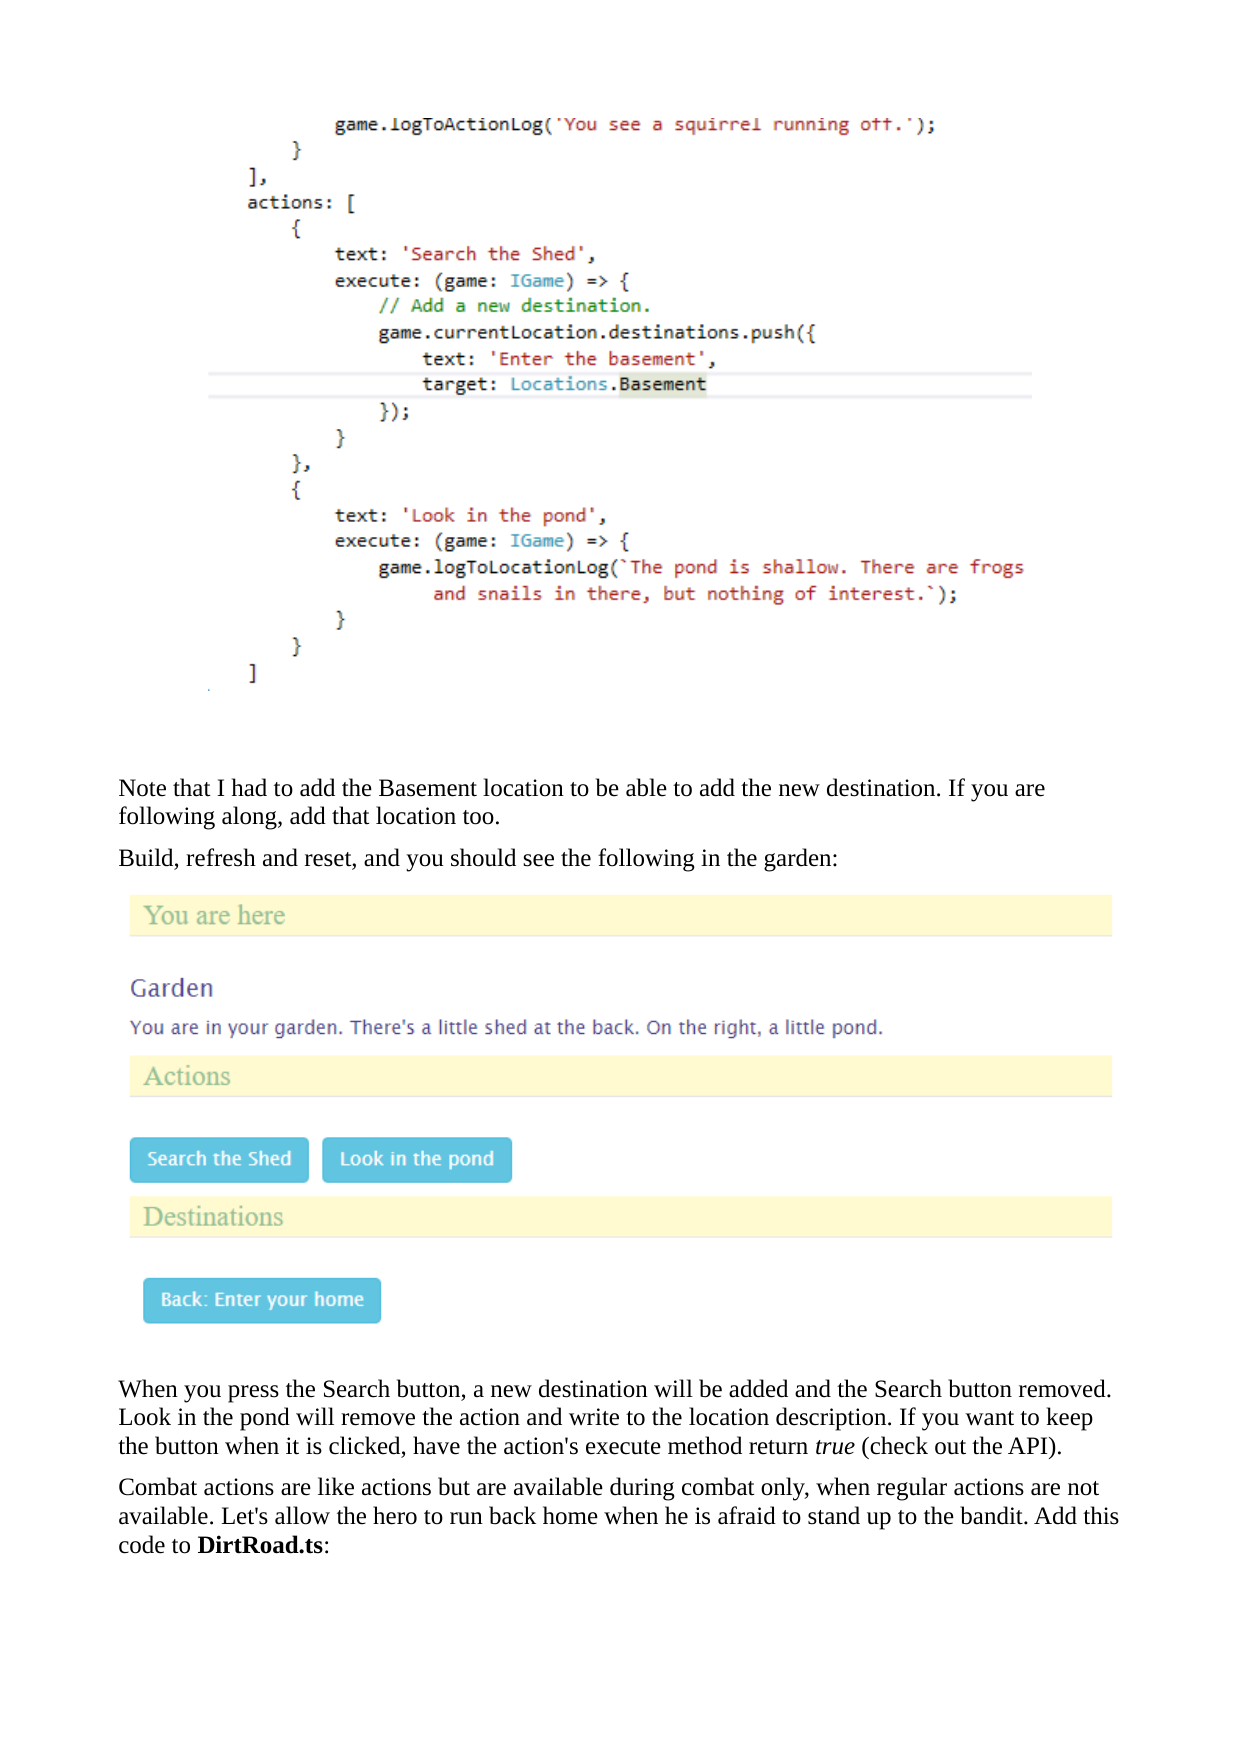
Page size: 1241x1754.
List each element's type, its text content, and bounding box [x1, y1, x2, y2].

text When you press the Search button, a new destination will be added and the Search button removed. Look in the pond will remove the action and write to the location description. If you want to keep the button when it is clicked, have the action's execute method return true (check out the API). [118, 1374, 1122, 1460]
text Combat actions are like actions but are available during combat only, when regular actions are not available. Let's allow the hero to run back home when he is afraid to stand up to the bandit. Add this code to DirtRoad.ts: [118, 1472, 1122, 1559]
picture [118, 883, 1123, 1333]
text Build, refresh and reset, and you should see the following in the garden: [118, 843, 1122, 871]
picture [208, 118, 1032, 691]
text Note that I had to add the Basement location to be able to add the new destination. If you are following along, add that location too. [118, 773, 1122, 830]
